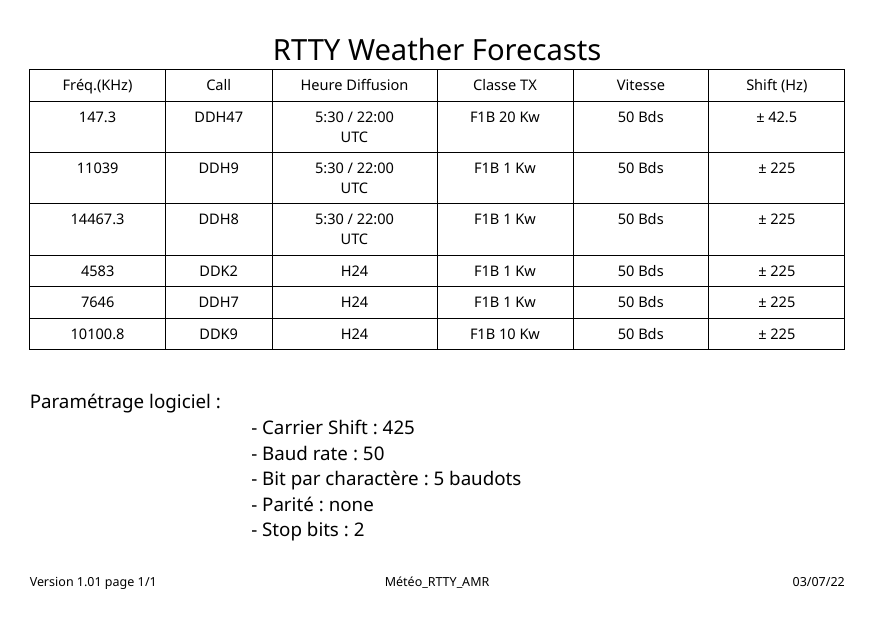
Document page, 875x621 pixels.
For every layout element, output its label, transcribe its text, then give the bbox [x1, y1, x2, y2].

table_cell ± 225 [709, 256, 844, 286]
table_cell F1B 10 Kw [438, 319, 573, 349]
table_cell 50 Bds [574, 204, 708, 255]
table_cell 50 Bds [574, 287, 708, 318]
table_cell 5:30 / 22:00 UTC [273, 204, 437, 255]
table_cell 14467.3 [30, 204, 165, 255]
table_cell H24 [273, 256, 437, 286]
text - Carrier Shift : 425 [29, 414, 844, 440]
text - Stop bits : 2 [29, 516, 844, 542]
table_cell H24 [273, 287, 437, 318]
table_cell F1B 1 Kw [438, 287, 573, 318]
table_header Vitesse [574, 70, 708, 101]
table_header Heure Diffusion [273, 70, 437, 101]
text - Baud rate : 50 [29, 440, 844, 465]
table_cell DDH8 [166, 204, 272, 255]
table_cell DDK2 [166, 256, 272, 286]
table_cell DDK9 [166, 319, 272, 349]
table_cell F1B 1 Kw [438, 153, 573, 203]
text - Parité : none [29, 491, 844, 516]
table_header Shift (Hz) [709, 70, 844, 101]
table_cell F1B 1 Kw [438, 256, 573, 286]
table_cell 50 Bds [574, 153, 708, 203]
table_cell 5:30 / 22:00 UTC [273, 153, 437, 203]
table_cell 50 Bds [574, 102, 708, 152]
table_cell H24 [273, 319, 437, 349]
table_cell ± 225 [709, 319, 844, 349]
table_header Fréq.(KHz) [30, 70, 165, 101]
table_header Call [166, 70, 272, 101]
table_cell 7646 [30, 287, 165, 318]
table_cell 10100.8 [30, 319, 165, 349]
table_cell ± 42.5 [709, 102, 844, 152]
table_cell 50 Bds [574, 319, 708, 349]
table_cell ± 225 [709, 204, 844, 255]
table_cell 50 Bds [574, 256, 708, 286]
text RTTY Weather Forecasts [29, 29, 844, 69]
table_cell DDH9 [166, 153, 272, 203]
table_cell DDH47 [166, 102, 272, 152]
table_cell DDH7 [166, 287, 272, 318]
table_header Classe TX [438, 70, 573, 101]
table_cell 4583 [30, 256, 165, 286]
table_cell 5:30 / 22:00 UTC [273, 102, 437, 152]
table_cell 147.3 [30, 102, 165, 152]
table_cell F1B 20 Kw [438, 102, 573, 152]
table_cell F1B 1 Kw [438, 204, 573, 255]
table_cell ± 225 [709, 287, 844, 318]
table_cell 11039 [30, 153, 165, 203]
table_cell ± 225 [709, 153, 844, 203]
text - Bit par charactère : 5 baudots [29, 465, 844, 491]
text Paramétrage logiciel : [29, 389, 844, 414]
